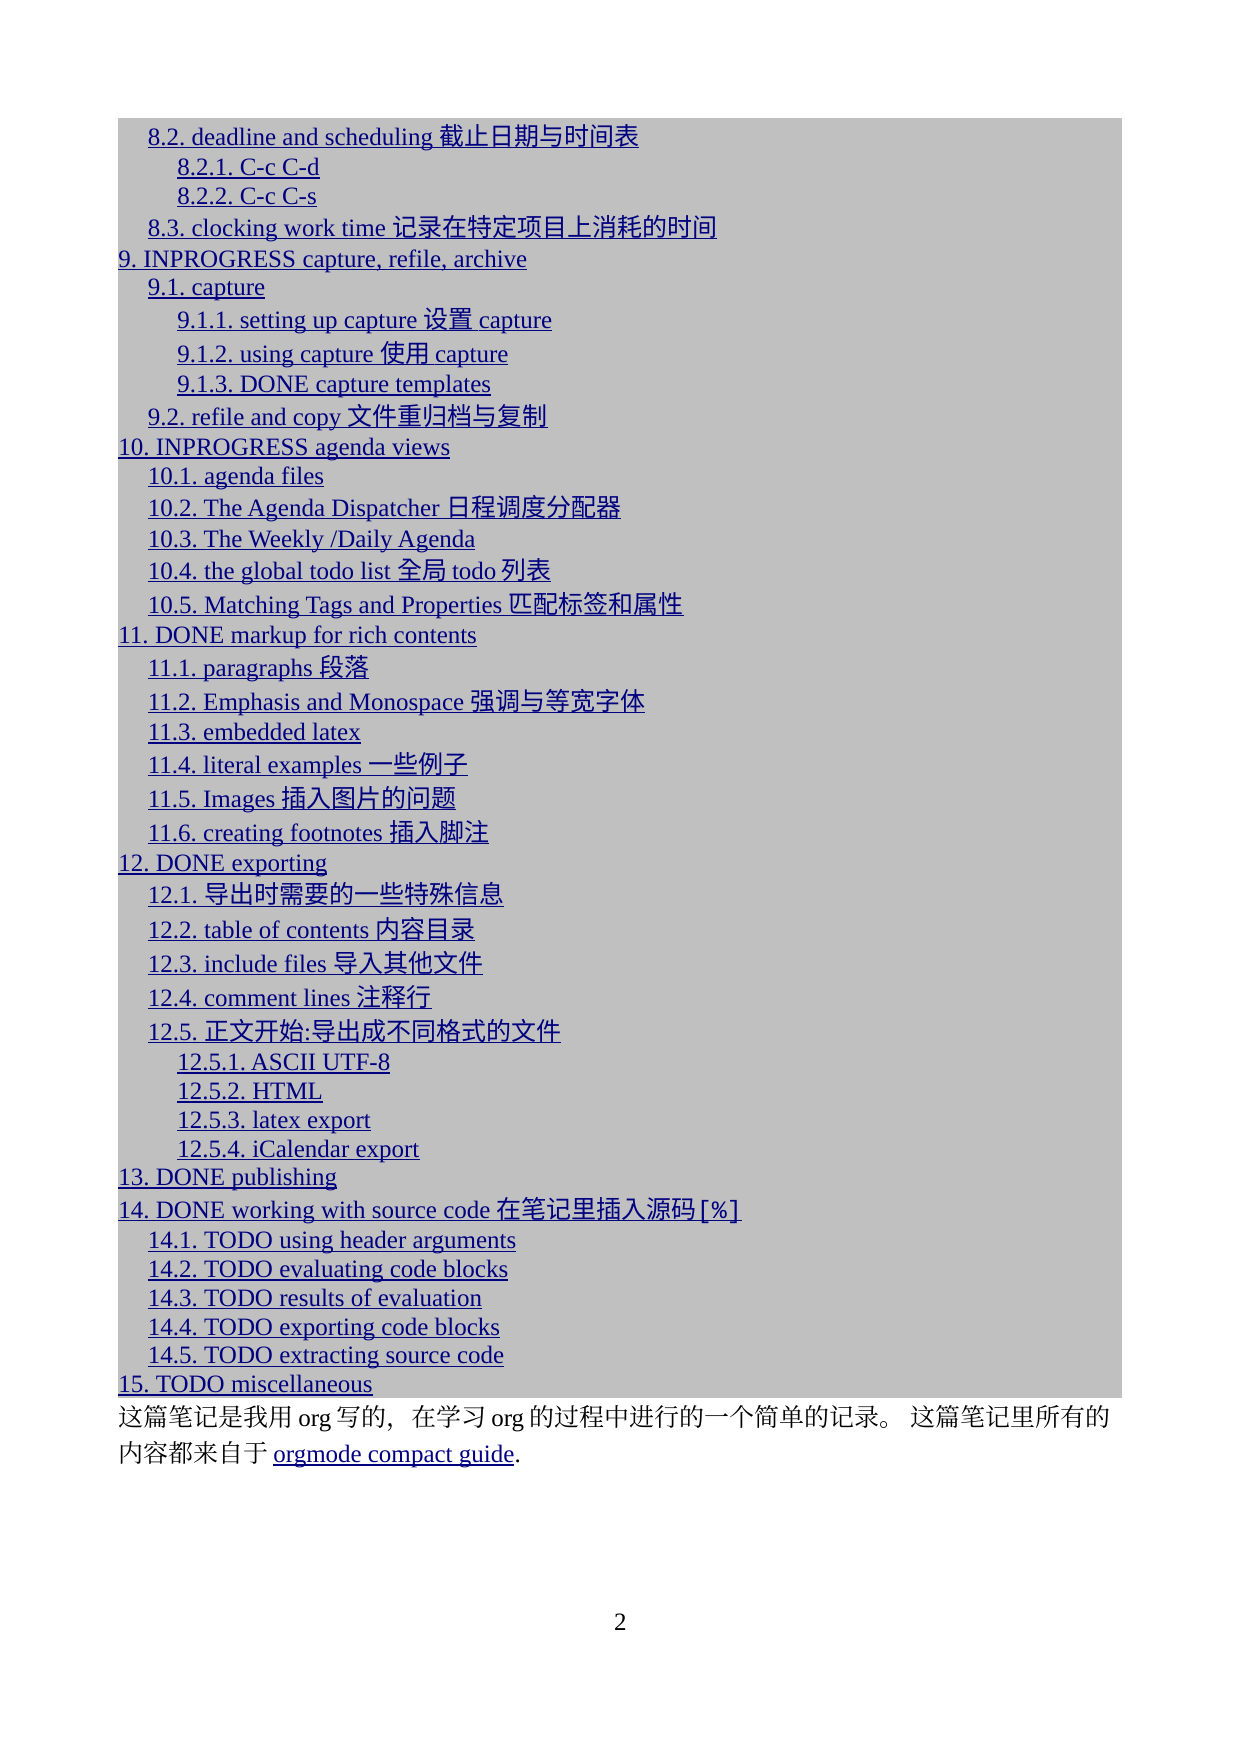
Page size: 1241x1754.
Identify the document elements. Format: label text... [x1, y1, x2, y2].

text 11.6. creating footnotes 插入脚注 [148, 814, 1122, 848]
text 9. INPROGRESS capture, refile, archive [118, 244, 1122, 272]
text 14.2. TODO evaluating code blocks [148, 1254, 1122, 1283]
text 这篇笔记是我用org写的，在学习org的过程中进行的一个简单的记录。 这篇笔记里所有的内容都来自于orgmode compact guide. [118, 1398, 1122, 1470]
text 11.3. embedded latex [148, 717, 1122, 746]
text 11.1. paragraphs 段落 [148, 649, 1122, 683]
text 9.2. refile and copy 文件重归档与复制 [148, 398, 1122, 432]
text 9.1.1. setting up capture 设置capture [177, 301, 1122, 335]
text 10. INPROGRESS agenda views [118, 432, 1122, 461]
text 11.2. Emphasis and Monospace 强调与等宽字体 [148, 683, 1122, 717]
text 14.1. TODO using header arguments [148, 1226, 1122, 1254]
text 12.3. include files 导入其他文件 [148, 945, 1122, 979]
text 11.5. Images 插入图片的问题 [148, 780, 1122, 814]
text 11.4. literal examples 一些例子 [148, 746, 1122, 780]
text 9.1.3. DONE capture templates [177, 369, 1122, 398]
text 8.3. clocking work time 记录在特定项目上消耗的时间 [148, 210, 1122, 244]
text 10.2. The Agenda Dispatcher 日程调度分配器 [148, 490, 1122, 524]
text 12.4. comment lines 注释行 [148, 979, 1122, 1013]
text 11. DONE markup for rich contents [118, 621, 1122, 649]
text 10.4. the global todo list 全局todo列表 [148, 552, 1122, 587]
text 8.2. deadline and scheduling 截止日期与时间表 [148, 118, 1122, 152]
text 12.1. 导出时需要的一些特殊信息 [148, 877, 1122, 911]
text 10.1. agenda files [148, 461, 1122, 490]
text 14.5. TODO extracting source code [148, 1341, 1122, 1369]
text 10.3. The Weekly /Daily Agenda [148, 524, 1122, 552]
text 9.1.2. using capture 使用capture [177, 335, 1122, 369]
text 12. DONE exporting [118, 848, 1122, 877]
text 12.5.1. ASCII UTF-8 [177, 1047, 1122, 1076]
text 8.2.2. C-c C-s [177, 181, 1122, 210]
text 8.2.1. C-c C-d [177, 152, 1122, 181]
text 15. TODO miscellaneous [118, 1369, 1122, 1398]
text 13. DONE publishing [118, 1162, 1122, 1191]
text 12.5.2. HTML [177, 1076, 1122, 1105]
text 14. DONE working with source code 在笔记里插入源码[%] [118, 1191, 1122, 1226]
text 9.1. capture [148, 272, 1122, 301]
text 14.4. TODO exporting code blocks [148, 1312, 1122, 1341]
text 10.5. Matching Tags and Properties 匹配标签和属性 [148, 587, 1122, 621]
text 12.5.4. iCalendar export [177, 1134, 1122, 1162]
text 12.5.3. latex export [177, 1105, 1122, 1134]
text 14.3. TODO results of evaluation [148, 1283, 1122, 1312]
text 12.2. table of contents 内容目录 [148, 911, 1122, 945]
text 12.5. 正文开始:导出成不同格式的文件 [148, 1013, 1122, 1047]
